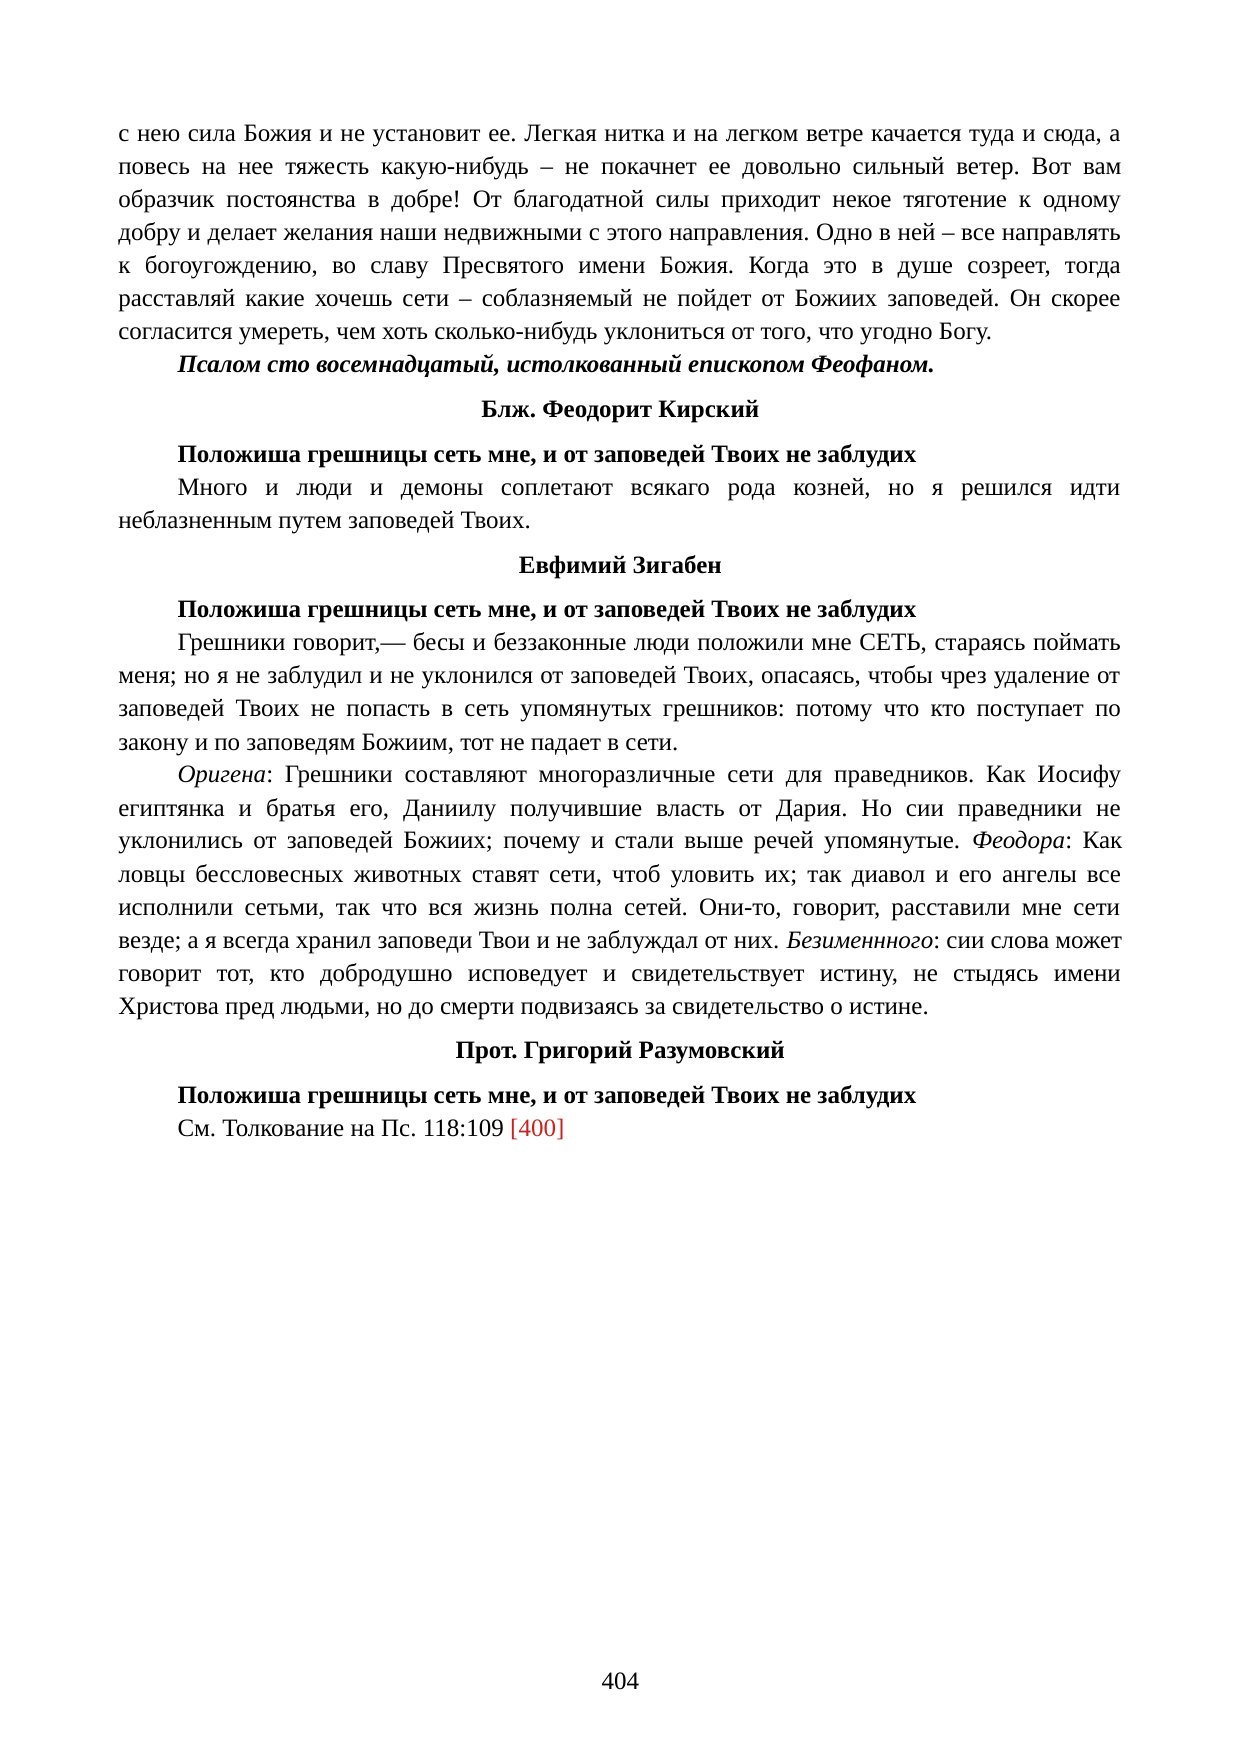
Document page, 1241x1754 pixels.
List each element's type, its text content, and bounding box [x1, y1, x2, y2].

subtitle Блж. Феодорит Кирский [118, 394, 1122, 423]
text Положиша грешницы сеть мне, и от заповедей Твоих не заблудих [118, 594, 1122, 623]
text с нею сила Божия и не установит ее. Легкая нитка и на легком ветре качается туда и сюда, а повесь на нее тяжесть какую-нибудь – не покачнет ее довольно сильный ветер. Вот вам образчик постоянства в добре! От благодатной силы приходит некое тяготение к одному добру и делает желания наши недвижными с этого направления. Одно в ней – все направлять к богоугождению, во славу Пресвятого имени Божия. Когда это в душе созреет, тогда расставляй какие хочешь сети – соблазняемый не пойдет от Божиих заповедей. Он скорее согласится умереть, чем хоть сколько-нибудь уклониться от того, что угодно Богу. [118, 118, 1122, 345]
text Грешники говорит,— бесы и беззаконные люди положили мне СЕТЬ, стараясь поймать меня; но я не заблудил и не уклонился от заповедей Твоих, опасаясь, чтобы чрез удаление от заповедей Твоих не попасть в сеть упомянутых грешников: потому что кто поступает по закону и по заповедям Божиим, тот не падает в сети. [118, 627, 1122, 755]
text Положиша грешницы сеть мне, и от заповедей Твоих не заблудих [118, 439, 1122, 468]
text См. Толкование на Пс. 118:109 [400] [118, 1113, 1122, 1142]
subtitle Евфимий Зигабен [118, 550, 1122, 578]
text Псалом сто восемнадцатый, истолкованный епископом Феофаном. [118, 349, 1122, 378]
subtitle Прот. Григорий Разумовский [118, 1036, 1122, 1064]
text Положиша грешницы сеть мне, и от заповедей Твоих не заблудих [118, 1080, 1122, 1109]
text Много и люди и демоны соплетают всякаго рода козней, но я решился идти неблазненным путем заповедей Твоих. [118, 472, 1122, 534]
text Оригена: Грешники составляют многоразличные сети для праведников. Как Иосифу египтянка и братья его, Даниилу получившие власть от Дария. Но сии праведники не уклонились от заповедей Божиих; почему и стали выше речей упомянутые. Феодора: Как ловцы бессловесных животных ставят сети, чтоб уловить их; так диавол и его ангелы все исполнили сетьми, так что вся жизнь полна сетей. Они-то, говорит, расставили мне сети везде; а я всегда хранил заповеди Твои и не заблуждал от них. Безименнного: сии слова может говорит тот, кто добродушно исповедует и свидетельствует истину, не стыдясь имени Христова пред людьми, но до смерти подвизаясь за свидетельство о истине. [118, 759, 1122, 1019]
